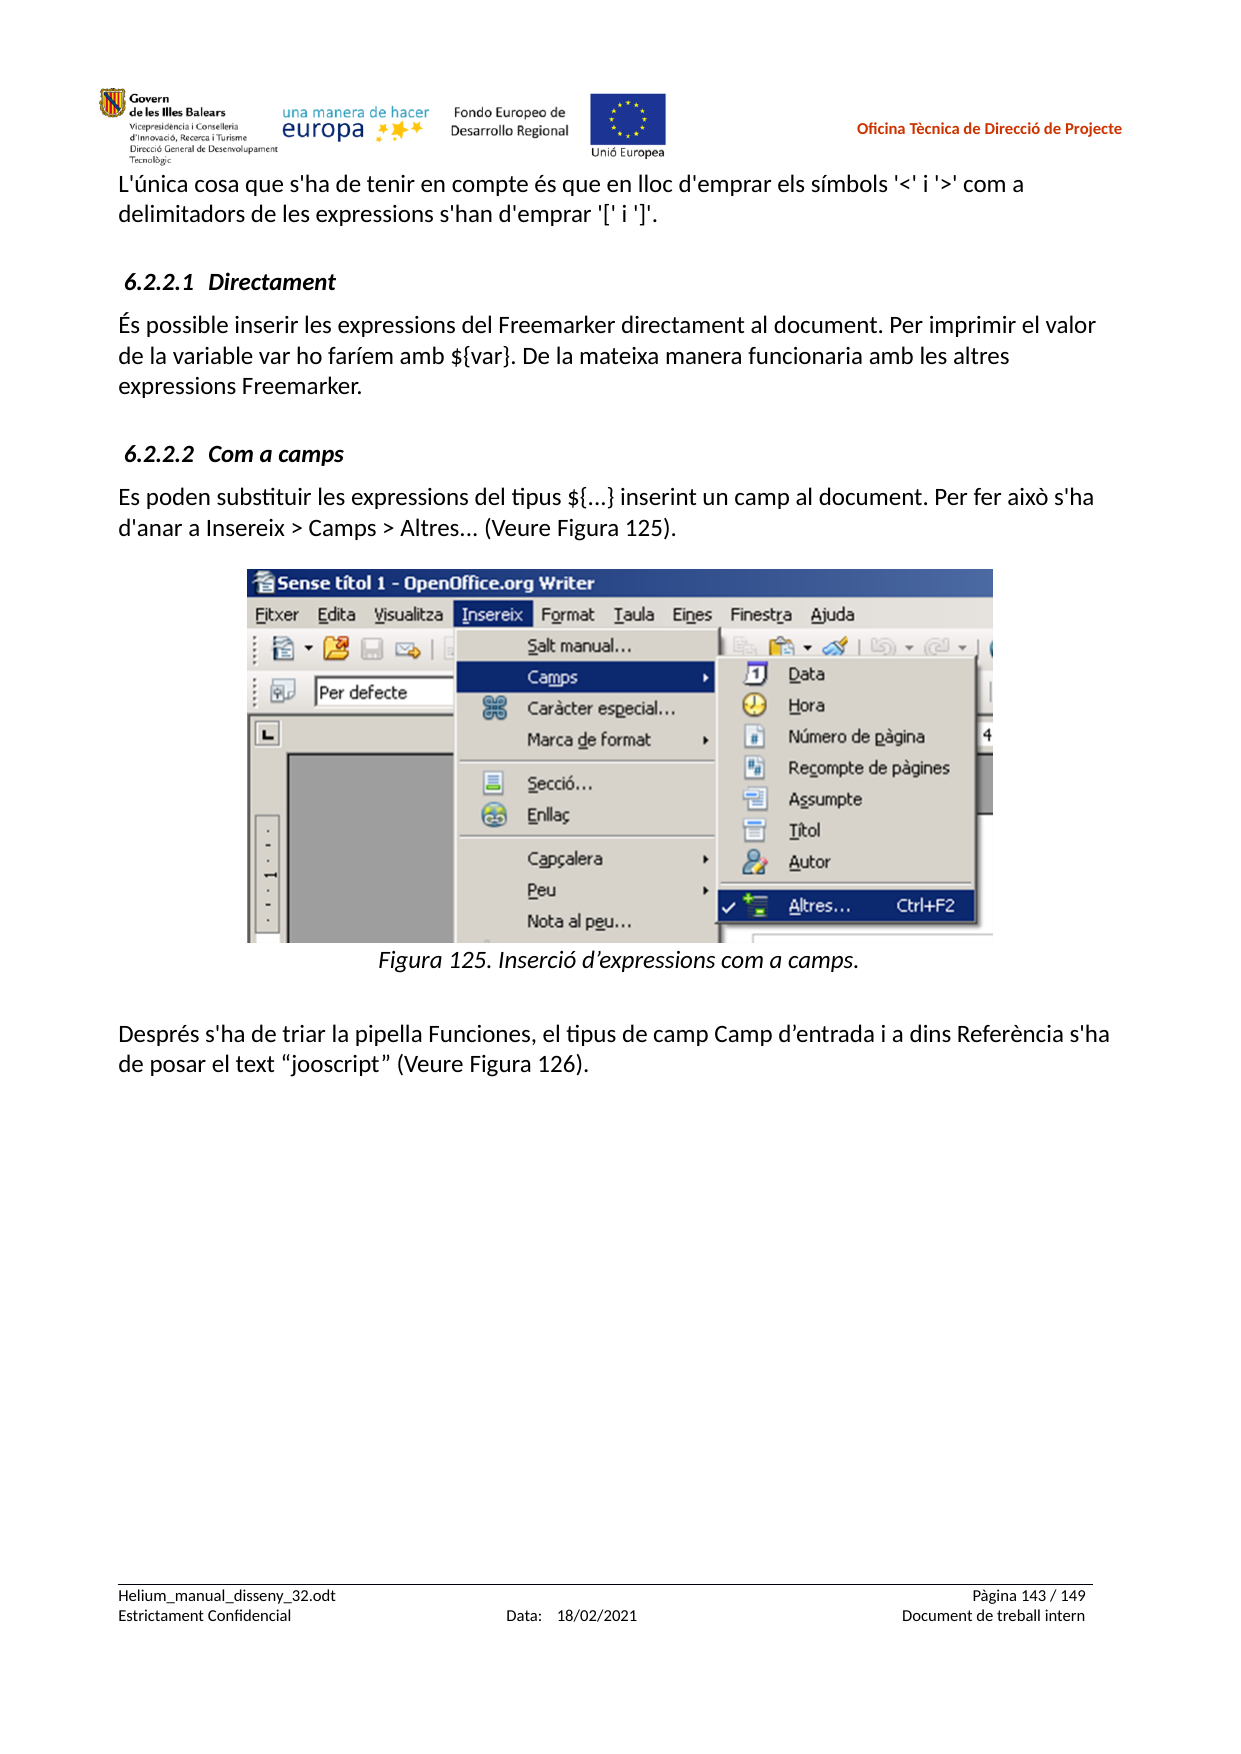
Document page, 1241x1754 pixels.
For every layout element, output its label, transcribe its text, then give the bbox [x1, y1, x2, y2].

text És possible inserir les expressions del Freemarker directament al document. Per imprimir el valor de la variable var ho faríem amb ${var}. De la mateixa manera funcionaria amb les altres expressions Freemarker. [118, 309, 1122, 401]
subtitle Directament [118, 266, 1122, 297]
text Després s'ha de triar la pipella Funciones, el tipus de camp Camp d’entrada i a dins Referència s'ha de posar el text “jooscript” (Veure Figura 126). [118, 1018, 1122, 1079]
text L'única cosa que s'ha de tenir en compte és que en lloc d'emprar els símbols '<' i '>' com a delimitadors de les expressions s'han d'emprar '[' i ']'. [118, 168, 1122, 229]
picture [99, 87, 668, 166]
picture [245, 567, 995, 945]
text Figura 125. Inserció d’expressions com a camps. [246, 945, 995, 975]
text Es poden substituir les expressions del tipus ${...} inserint un camp al document. Per fer això s'ha d'anar a Insereix > Camps > Altres... (Veure Figura 125). [118, 481, 1122, 542]
subtitle Com a camps [118, 438, 1122, 469]
